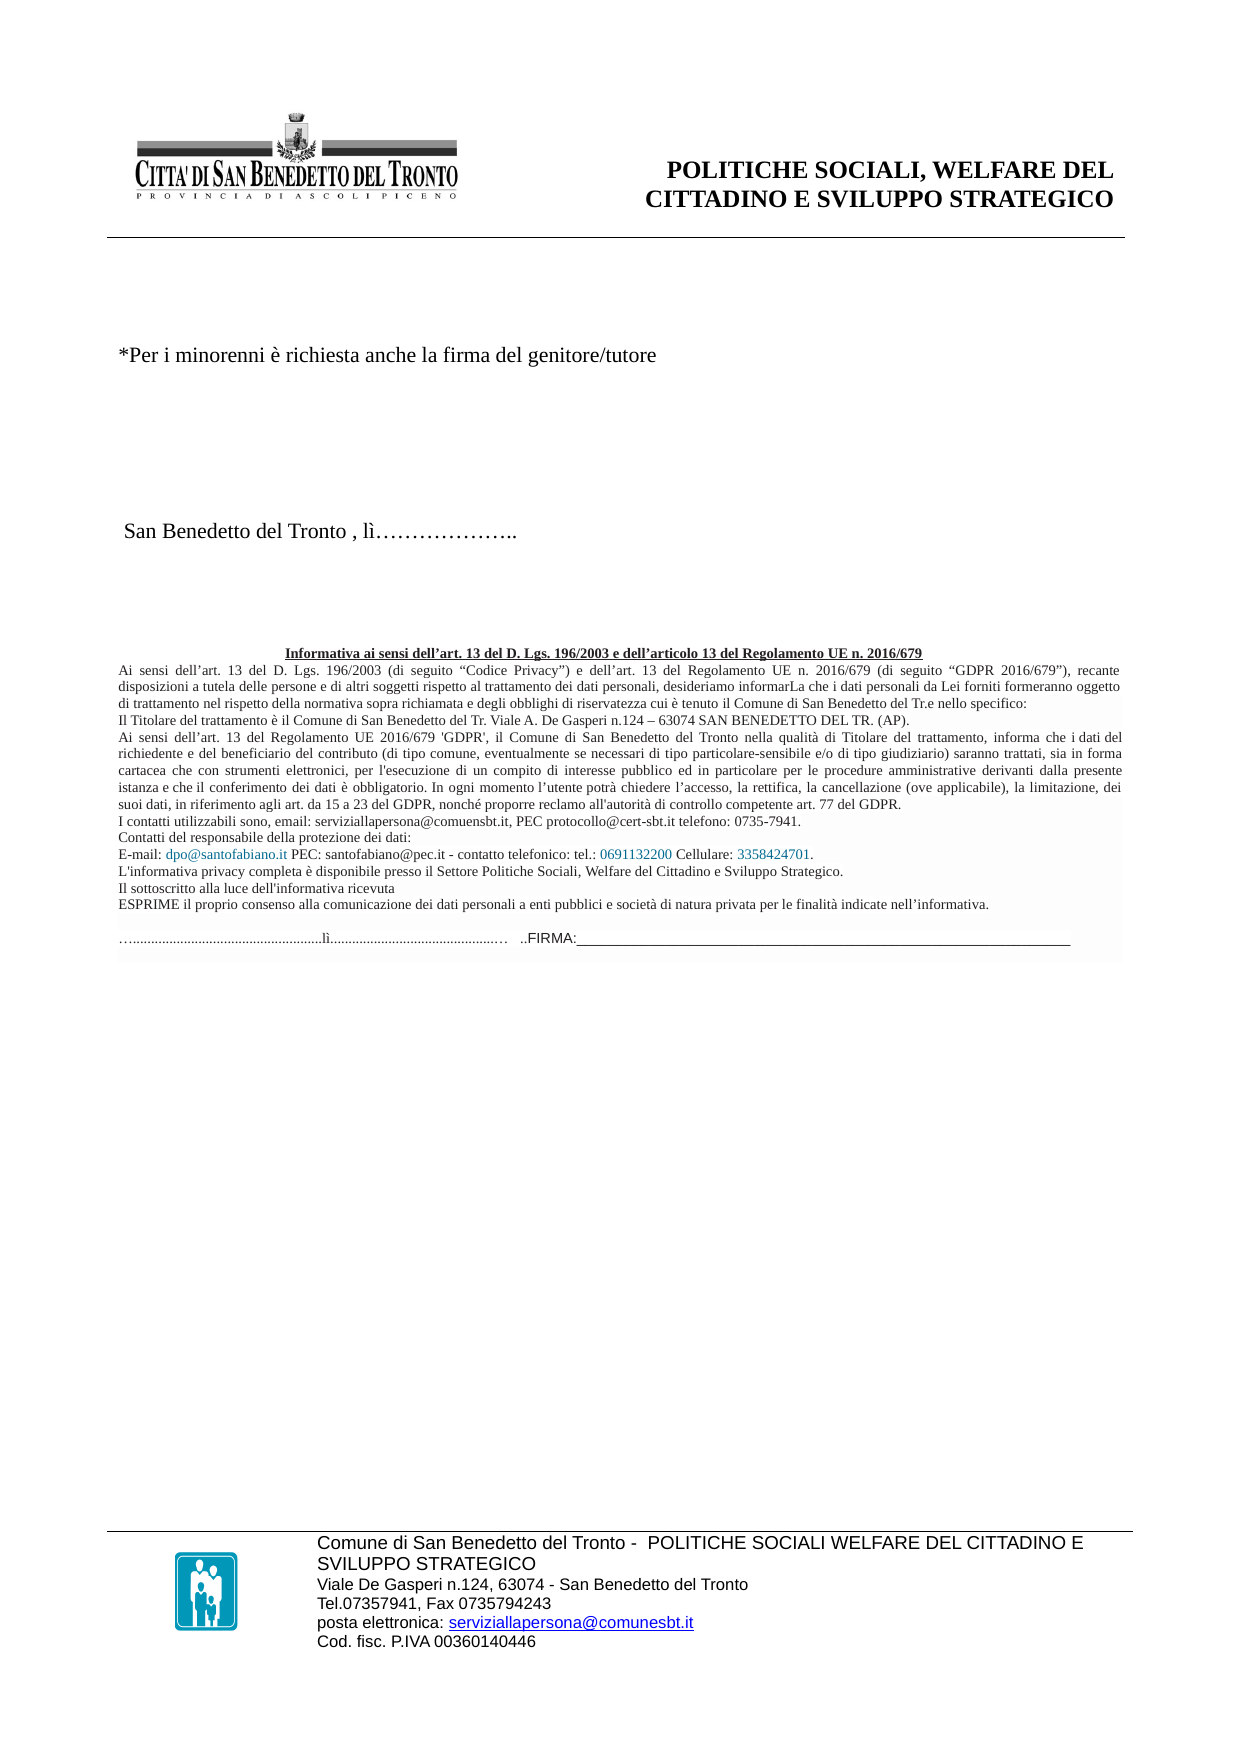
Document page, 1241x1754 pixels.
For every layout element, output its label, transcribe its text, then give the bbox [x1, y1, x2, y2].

text L'informativa privacy completa è disponibile presso il Settore Politiche Sociali, Welfare del Cittadino e Sviluppo Strategico. [118, 863, 1122, 879]
picture [232, 849, 236, 859]
picture [789, 849, 795, 859]
text San Benedetto del Tronto , lì……………….. [118, 518, 1122, 544]
picture [173, 852, 180, 862]
picture [781, 849, 787, 857]
text Il Titolare del trattamento è il Comune di San Benedetto del Tr. Viale A. De Gasperi n.124 – 63074 SAN BENEDETTO DEL TR. (AP). [118, 712, 1122, 728]
picture [752, 849, 758, 856]
text *Per i minorenni è richiesta anche la firma del genitore/tutore [118, 342, 1122, 367]
picture [738, 852, 744, 859]
picture [188, 849, 200, 862]
picture [602, 849, 607, 859]
text I contatti utilizzabili sono, email: serviziallapersona@comuensbt.it, PEC protocollo@cert-sbt.it telefono: 0735-7941. [118, 812, 1122, 829]
picture [658, 849, 663, 859]
text Il sottoscritto alla luce dell'informativa ricevuta [118, 879, 1122, 896]
text …....................................................lì.............................................… ..FIRMA:_____________________________________________________________ [118, 930, 1122, 947]
text E-mail: dpo@santofabiano.it PEC: santofabiano@pec.it - contatto telefonico: tel.: 0691132200 Cellulare: 3358424701. [118, 846, 1122, 863]
picture [665, 849, 669, 859]
text Contatti del responsabile della protezione dei dati: [118, 829, 1122, 846]
text Ai sensi dell’art. 13 del Regolamento UE 2016/679 'GDPR', il Comune di San Benedetto del Tronto nella qualità di Titolare del trattamento, informa che i dati del richiedente e del beneficiario del contributo (di tipo comune, eventualmente se necessari di tipo particolare-sensibile e/o di tipo giudiziario) saranno trattati, sia in forma cartacea che con strumenti elettronici, per l'esecuzione di un compito di interesse pubblico ed in particolare per le procedure amministrative derivanti dalla presente istanza e che il conferimento dei dati è obbligatorio. In ogni momento l’utente potrà chiedere l’accesso, la rettifica, la cancellazione (ove applicabile), la limitazione, dei suoi dati, in riferimento agli art. da 15 a 23 del GDPR, nonché proporre reclamo all'autorità di controllo competente art. 77 del GDPR. [118, 728, 1122, 812]
picture [175, 1552, 238, 1631]
text Informativa ai sensi dell’art. 13 del D. Lgs. 196/2003 e dell’articolo 13 del Regolamento UE n. 2016/679 [118, 644, 1089, 661]
picture [796, 849, 801, 859]
picture [760, 849, 770, 859]
text Ai sensi dell’art. 13 del D. Lgs. 196/2003 (di seguito “Codice Privacy”) e dell’art. 13 del Regolamento UE n. 2016/679 (di seguito “GDPR 2016/679”), recante disposizioni a tutela delle persone e di altri soggetti rispetto al trattamento dei dati personali, desideriamo informarLa che i dati personali da Lei forniti formeranno oggetto di trattamento nel rispetto della normativa sopra richiamata e degli obblighi di riservatezza cui è tenuto il Comune di San Benedetto del Tr.e nello specifico: [118, 661, 1122, 712]
text ESPRIME il proprio consenso alla comunicazione dei dati personali a enti pubblici e società di natura privata per le finalità indicate nell’informativa. [118, 896, 1122, 913]
picture [213, 852, 219, 859]
